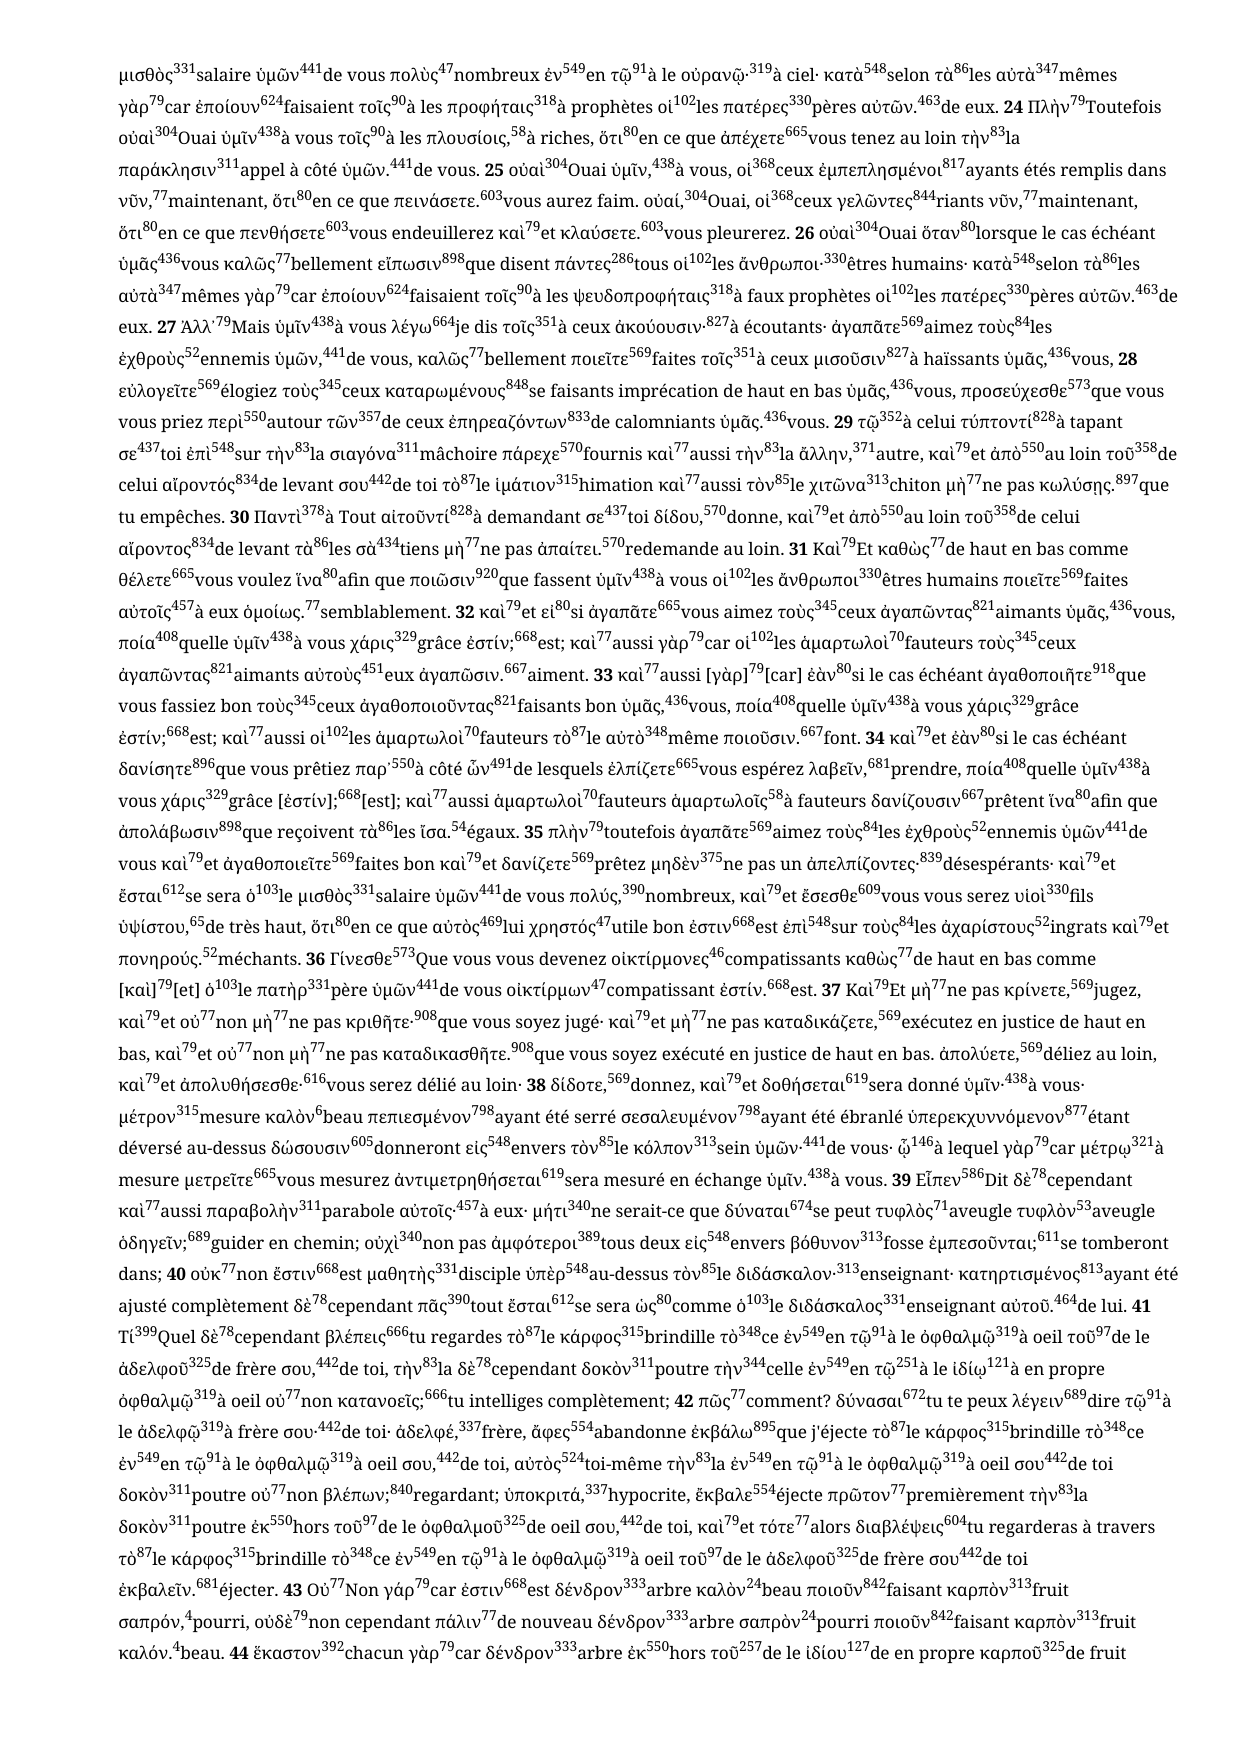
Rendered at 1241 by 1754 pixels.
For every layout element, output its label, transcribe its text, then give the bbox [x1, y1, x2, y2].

text 1 Ἐγένετο592Se devint δὲ78cependant ἐν549en σαββάτῳ321à sabbat διαπορεύεσθαι690se aller à travers αὐτὸν452lui διὰ550par σπορίμων,66de champs ensemencés, καὶ79et ἔτιλλον624épilaient οἱ102les μαθηταὶ330disciples αὐτοῦ464de lui καὶ79et ἤσθιον624mangeaient τοὺς84les στάχυας312épis ψώχοντες839froissants ταῖς248à les χερσίν.316à mains. 2 τινὲς389des quelconques δὲ78cependant τῶν96de les Φαρισαίων324de Pharisiens εἶπαν·585dirent· τί399quel ποιεῖτε665vous faites ὃ500lequel οὐκ77non ἔξεστιν668est permis τοῖς92à les σάββασιν;320à sabbats; 3 καὶ79et ἀποκριθεὶς760ayant été répondu πρὸς548vers αὐτοὺς451eux εἶπεν586dit ὁ103le Ἰησοῦς·331Iésous· οὐδὲ77non cependant τοῦτο348ce-ci ἀνέγνωτε583vous prîtes connaissance ὃ482lequel ἐποίησεν586fit Δαυὶδ331Dauid ὅτε80lorsque ἐπείνασεν586eut faim αὐτὸς469lui καὶ79et οἱ363ceux μετ᾽550avec αὐτοῦ464de lui [ὄντες],839[étants], 4 [ὡς]77[comme] εἰσῆλθεν586vint à l'intérieur εἰς548envers τὸν85le οἶκον313maison τοῦ97de le θεοῦ325de Dieu καὶ79et τοὺς84les ἄρτους312pains τῆς95de la προθέσεως323de proposition λαβὼν721ayant pris ἔφαγεν586mangea καὶ79et ἔδωκεν586donna τοῖς351à ceux μετ᾽550avec αὐτοῦ,464de lui, οὓς479lesquels οὐκ77non ἔξεστιν668est permis φαγεῖν681manger εἰ551si μὴ77ne pas μόνους114seuls τοὺς84les ἱερεῖς;312sacrificateurs; 5 καὶ79et ἔλεγεν625disait αὐτοῖς·457à eux· κύριός331Maître ἐστιν668est τοῦ99de le σαββάτου327de sabbat ὁ103le υἱὸς331fils τοῦ97de le ἀνθρώπου.325de être humain. 6 Ἐγένετο592Se devint δὲ78cependant ἐν549en ἑτέρῳ123à autre-différent σαββάτῳ321à sabbat εἰσελθεῖν681venir à l'intérieur αὐτὸν452lui εἰς548envers τὴν83la συναγωγὴν311synagogue καὶ79et διδάσκειν.689enseigner. καὶ79et ἦν625était ἄνθρωπος331être humain ἐκεῖ77là καὶ79et ἡ101la χεὶρ329main αὐτοῦ464de lui ἡ101la δεξιὰ20droite ἦν625était ξηρά.45sèche. 7 παρετηροῦντο630se épiaient δὲ78cependant αὐτὸν452lui οἱ102les γραμματεῖς330lettrés καὶ79et οἱ102les Φαρισαῖοι330Pharisiens εἰ80si ἐν549en τῷ93à le σαββάτῳ321à sabbat θεραπεύσει,606soignera, ἵνα80afin que εὕρωσιν898que trouvent κατηγορεῖν689accuser αὐτοῦ.464de lui. 8 αὐτὸς469lui δὲ78cependant ᾔδει659avait su τοὺς84les διαλογισμοὺς312calculs au-travers αὐτῶν,463de eux, εἶπεν586dit δὲ78cependant τῷ91à le ἀνδρὶ319à homme τῷ352à celui ξηρὰν51sèche ἔχοντι828à ayant τὴν83la χεῖρα·311main· ἔγειρε570éveille καὶ79et στῆθι554dresse εἰς548envers τὸ87le μέσον·55au milieu· καὶ79et ἀναστὰς721ayant redressé ἔστη.586dressa. 9 εἶπεν586dit δὲ78cependant ὁ103le Ἰησοῦς331Iésous πρὸς548vers αὐτούς·451eux· ἐπερωτῶ664je surinterroge ὑμᾶς436vous εἰ80si ἔξεστιν668est permis τῷ93à le σαββάτῳ321à sabbat ἀγαθοποιῆσαι681faire bon ἢ79ou κακοποιῆσαι,681faire mal, ψυχὴν311âme σῶσαι681sauver ἢ79ou ἀπολέσαι;681dépérir; 10 καὶ79et περιβλεψάμενος740se ayant regardé autour πάντας268tous αὐτοὺς451eux εἶπεν586dit αὐτῷ·458à lui· ἔκτεινον554étends τὴν83la χεῖρά311main σου.442de toi. ὁ469celui δὲ78cependant ἐποίησεν586fit καὶ79et ἀποκατεστάθη600fut reconstitué ἡ101la χεὶρ329main αὐτοῦ.464de lui. 11 αὐτοὶ468eux δὲ78cependant ἐπλήσθησαν599furent rempli ἀνοίας323de inintelligence καὶ79et διελάλουν624bavardaient en séparant πρὸς548vers ἀλλήλους501les uns les autres τί399quel ἂν340le cas échéant ποιήσαιεν693que fassent τῷ91à le Ἰησοῦ.319à Iésous. 12 Ἐγένετο592Se devint δὲ78cependant ἐν549en ταῖς88à les ἡμέραις316à journées ταύταις141à celles-ci ἐξελθεῖν681sortir αὐτὸν452lui εἰς548envers τὸ87le ὄρος315montagne προσεύξασθαι,682se prier, καὶ79et ἦν625était διανυκτερεύων840passant toute la nuit ἐν549en τῇ89à la προσευχῇ317à prière τοῦ97de le θεοῦ.325de Dieu. 13 Καὶ79Et ὅτε80lorsque ἐγένετο592se devint ἡμέρα,329journée, προσεφώνησεν586voixa auprès τοὺς84les μαθητὰς312disciples αὐτοῦ,464de lui, καὶ79et ἐκλεξάμενος740se ayant élu ἀπ᾽550au loin αὐτῶν463de eux δώδεκα,52douze, οὓς479lesquels καὶ77aussi ἀποστόλους312envoyés ὠνόμασεν·586nomma· 14 Σίμωνα313Simon ὃν480lequel καὶ77aussi ὠνόμασεν586nomma Πέτρον,313Pierre, καὶ79et Ἀνδρέαν313André τὸν85le ἀδελφὸν313frère αὐτοῦ,464de lui, καὶ79et Ἰάκωβον313Iakobos καὶ79et Ἰωάννην313Ioannes καὶ79et Φίλιππον313Philippe καὶ79et Βαρθολομαῖον313Bar-Tolomaï 15 καὶ79et Μαθθαῖον313Matthaios καὶ79et Θωμᾶν313Thomas καὶ79et Ἰάκωβον313Iakobos Ἁλφαίου325de Alphaios καὶ79et Σίμωνα313Simon τὸν346celui καλούμενον875étant appelé ζηλωτὴν313zélote 16 καὶ79et Ἰούδαν313Iouda Ἰακώβου325de Iakobos καὶ79et Ἰούδαν313Iouda Ἰσκαριώθ,313Iskariote, ὃς498lequel ἐγένετο592se devint προδότης.331traître. 17 Καὶ79Et καταβὰς721ayant descendu μετ᾽550avec αὐτῶν463de eux ἔστη586dressa ἐπὶ550sur τόπου325de lieu πεδινοῦ,16de plat, καὶ79et ὄχλος331foule πολὺς287nombreux μαθητῶν324de disciples αὐτοῦ,464de lui, καὶ79et πλῆθος333multitude πολὺ289nombreux τοῦ97de le λαοῦ325de peuple ἀπὸ550au loin πάσης279de toute τῆς95de la Ἰουδαίας323de Ioudaia καὶ79et Ἰερουσαλὴμ323de Ierousalem καὶ79et τῆς95de la παραλίου14de coté de mer Τύρου323de Tyr καὶ79et Σιδῶνος,323de Sidon, 18 οἳ497lesquels ἦλθον585vinrent ἀκοῦσαι681écouter αὐτοῦ464de lui καὶ79et ἰαθῆναι683être guéri ἀπὸ550au loin τῶν94de les νόσων322de maladies αὐτῶν·463de eux· καὶ79et οἱ363ceux ἐνοχλούμενοι890étants remués en foule au-dedans ἀπὸ550au loin πνευμάτων326de souffles ἀκαθάρτων17de impurs ἐθεραπεύοντο,635étaient soigné, 19 καὶ79et πᾶς287tout ὁ103le ὄχλος331foule ἐζήτουν624cherchaient ἅπτεσθαι690se toucher αὐτοῦ,464de lui, ὅτι80en ce que δύναμις329puissance παρ᾽550à côté αὐτοῦ464de lui ἐξήρχετο631se sortait καὶ79et ἰᾶτο631se guérissait πάντας.372tous. 20 Καὶ79Et αὐτὸς469lui ἐπάρας721ayant surélevé τοὺς84les ὀφθαλμοὺς312yeux αὐτοῦ464de lui εἰς548envers τοὺς84les μαθητὰς312disciples αὐτοῦ464de lui ἔλεγεν·625disait· Μακάριοι46Bienheureux οἱ102les πτωχοί,70pauvres, ὅτι80en ce que ὑμετέρα443votres ἐστὶν668est ἡ101la βασιλεία329royauté τοῦ97de le θεοῦ.325de Dieu. 21 μακάριοι46bienheureux οἱ363ceux πεινῶντες839ayants faim νῦν,77maintenant, ὅτι80en ce que χορτασθήσεσθε.616vous serez fourragé. μακάριοι46bienheureux οἱ363ceux κλαίοντες839pleurants νῦν,77maintenant, ὅτι80en ce que γελάσετε.603vous rirez. 22 μακάριοί46bienheureux ἐστε665vous êtes ὅταν80lorsque le cas échéant μισήσωσιν898que haïssent ὑμᾶς436vous οἱ102les ἄνθρωποι330êtres humains καὶ79et ὅταν80lorsque le cas échéant ἀφορίσωσιν898que délimitent ὑμᾶς436vous καὶ79et ὀνειδίσωσιν898que réprouvent καὶ79et ἐκβάλωσιν898que éjectent τὸ87le ὄνομα315nom ὑμῶν441de vous ὡς80comme πονηρὸν55méchant ἕνεκα552à cause τοῦ97de le υἱοῦ325de fils τοῦ97de le ἀνθρώπου·325de être humain· 23 χάρητε562soyez étés de joie ἐν549en ἐκείνῃ142à celle-là τῇ89à la ἡμέρᾳ317à journée καὶ79et σκιρτήσατε,553tressaillez, ἰδοὺ306voici γὰρ79car ὁ103le μισθὸς331salaire ὑμῶν441de vous πολὺς47nombreux ἐν549en τῷ91à le οὐρανῷ·319à ciel· κατὰ548selon τὰ86les αὐτὰ347mêmes γὰρ79car ἐποίουν624faisaient τοῖς90à les προφήταις318à prophètes οἱ102les πατέρες330pères αὐτῶν.463de eux. 24 Πλὴν79Toutefois οὐαὶ304Ouai ὑμῖν438à vous τοῖς90à les πλουσίοις,58à riches, ὅτι80en ce que ἀπέχετε665vous tenez au loin τὴν83la παράκλησιν311appel à côté ὑμῶν.441de vous. 25 οὐαὶ304Ouai ὑμῖν,438à vous, οἱ368ceux ἐμπεπλησμένοι817ayants étés remplis dans νῦν,77maintenant, ὅτι80en ce que πεινάσετε.603vous aurez faim. οὐαί,304Ouai, οἱ368ceux γελῶντες844riants νῦν,77maintenant, ὅτι80en ce que πενθήσετε603vous endeuillerez καὶ79et κλαύσετε.603vous pleurerez. 26 οὐαὶ304Ouai ὅταν80lorsque le cas échéant ὑμᾶς436vous καλῶς77bellement εἴπωσιν898que disent πάντες286tous οἱ102les ἄνθρωποι·330êtres humains· κατὰ548selon τὰ86les αὐτὰ347mêmes γὰρ79car ἐποίουν624faisaient τοῖς90à les ψευδοπροφήταις318à faux prophètes οἱ102les πατέρες330pères αὐτῶν.463de eux. 27 Ἀλλ᾽79Mais ὑμῖν438à vous λέγω664je dis τοῖς351à ceux ἀκούουσιν·827à écoutants· ἀγαπᾶτε569aimez τοὺς84les ἐχθροὺς52ennemis ὑμῶν,441de vous, καλῶς77bellement ποιεῖτε569faites τοῖς351à ceux μισοῦσιν827à haïssants ὑμᾶς,436vous, 28 εὐλογεῖτε569élogiez τοὺς345ceux καταρωμένους848se faisants imprécation de haut en bas ὑμᾶς,436vous, προσεύχεσθε573que vous vous priez περὶ550autour τῶν357de ceux ἐπηρεαζόντων833de calomniants ὑμᾶς.436vous. 29 τῷ352à celui τύπτοντί828à tapant σε437toi ἐπὶ548sur τὴν83la σιαγόνα311mâchoire πάρεχε570fournis καὶ77aussi τὴν83la ἄλλην,371autre, καὶ79et ἀπὸ550au loin τοῦ358de celui αἴροντός834de levant σου442de toi τὸ87le ἱμάτιον315himation καὶ77aussi τὸν85le χιτῶνα313chiton μὴ77ne pas κωλύσῃς.897que tu empêches. 30 Παντὶ378à Tout αἰτοῦντί828à demandant σε437toi δίδου,570donne, καὶ79et ἀπὸ550au loin τοῦ358de celui αἴροντος834de levant τὰ86les σὰ434tiens μὴ77ne pas ἀπαίτει.570redemande au loin. 31 Καὶ79Et καθὼς77de haut en bas comme θέλετε665vous voulez ἵνα80afin que ποιῶσιν920que fassent ὑμῖν438à vous οἱ102les ἄνθρωποι330êtres humains ποιεῖτε569faites αὐτοῖς457à eux ὁμοίως.77semblablement. 32 καὶ79et εἰ80si ἀγαπᾶτε665vous aimez τοὺς345ceux ἀγαπῶντας821aimants ὑμᾶς,436vous, ποία408quelle ὑμῖν438à vous χάρις329grâce ἐστίν;668est; καὶ77aussi γὰρ79car οἱ102les ἁμαρτωλοὶ70fauteurs τοὺς345ceux ἀγαπῶντας821aimants αὐτοὺς451eux ἀγαπῶσιν.667aiment. 33 καὶ77aussi [γὰρ]79[car] ἐὰν80si le cas échéant ἀγαθοποιῆτε918que vous fassiez bon τοὺς345ceux ἀγαθοποιοῦντας821faisants bon ὑμᾶς,436vous, ποία408quelle ὑμῖν438à vous χάρις329grâce ἐστίν;668est; καὶ77aussi οἱ102les ἁμαρτωλοὶ70fauteurs τὸ87le αὐτὸ348même ποιοῦσιν.667font. 34 καὶ79et ἐὰν80si le cas échéant δανίσητε896que vous prêtiez παρ᾽550à côté ὧν491de lesquels ἐλπίζετε665vous espérez λαβεῖν,681prendre, ποία408quelle ὑμῖν438à vous χάρις329grâce [ἐστίν];668[est]; καὶ77aussi ἁμαρτωλοὶ70fauteurs ἁμαρτωλοῖς58à fauteurs δανίζουσιν667prêtent ἵνα80afin que ἀπολάβωσιν898que reçoivent τὰ86les ἴσα.54égaux. 35 πλὴν79toutefois ἀγαπᾶτε569aimez τοὺς84les ἐχθροὺς52ennemis ὑμῶν441de vous καὶ79et ἀγαθοποιεῖτε569faites bon καὶ79et δανίζετε569prêtez μηδὲν375ne pas un ἀπελπίζοντες·839désespérants· καὶ79et ἔσται612se sera ὁ103le μισθὸς331salaire ὑμῶν441de vous πολύς,390nombreux, καὶ79et ἔσεσθε609vous vous serez υἱοὶ330fils ὑψίστου,65de très haut, ὅτι80en ce que αὐτὸς469lui χρηστός47utile bon ἐστιν668est ἐπὶ548sur τοὺς84les ἀχαρίστους52ingrats καὶ79et πονηρούς.52méchants. 36 Γίνεσθε573Que vous vous devenez οἰκτίρμονες46compatissants καθὼς77de haut en bas comme [καὶ]79[et] ὁ103le πατὴρ331père ὑμῶν441de vous οἰκτίρμων47compatissant ἐστίν.668est. 37 Καὶ79Et μὴ77ne pas κρίνετε,569jugez, καὶ79et οὐ77non μὴ77ne pas κριθῆτε·908que vous soyez jugé· καὶ79et μὴ77ne pas καταδικάζετε,569exécutez en justice de haut en bas, καὶ79et οὐ77non μὴ77ne pas καταδικασθῆτε.908que vous soyez exécuté en justice de haut en bas. ἀπολύετε,569déliez au loin, καὶ79et ἀπολυθήσεσθε·616vous serez délié au loin· 38 δίδοτε,569donnez, καὶ79et δοθήσεται619sera donné ὑμῖν·438à vous· μέτρον315mesure καλὸν6beau πεπιεσμένον798ayant été serré σεσαλευμένον798ayant été ébranlé ὑπερεκχυννόμενον877étant déversé au-dessus δώσουσιν605donneront εἰς548envers τὸν85le κόλπον313sein ὑμῶν·441de vous· ᾧ146à lequel γὰρ79car μέτρῳ321à mesure μετρεῖτε665vous mesurez ἀντιμετρηθήσεται619sera mesuré en échange ὑμῖν.438à vous. 39 Εἶπεν586Dit δὲ78cependant καὶ77aussi παραβολὴν311parabole αὐτοῖς·457à eux· μήτι340ne serait-ce que δύναται674se peut τυφλὸς71aveugle τυφλὸν53aveugle ὁδηγεῖν;689guider en chemin; οὐχὶ340non pas ἀμφότεροι389tous deux εἰς548envers βόθυνον313fosse ἐμπεσοῦνται;611se tomberont dans; 40 οὐκ77non ἔστιν668est μαθητὴς331disciple ὑπὲρ548au-dessus τὸν85le διδάσκαλον·313enseignant· κατηρτισμένος813ayant été ajusté complètement δὲ78cependant πᾶς390tout ἔσται612se sera ὡς80comme ὁ103le διδάσκαλος331enseignant αὐτοῦ.464de lui. 41 Τί399Quel δὲ78cependant βλέπεις666tu regardes τὸ87le κάρφος315brindille τὸ348ce ἐν549en τῷ91à le ὀφθαλμῷ319à oeil τοῦ97de le ἀδελφοῦ325de frère σου,442de toi, τὴν83la δὲ78cependant δοκὸν311poutre τὴν344celle ἐν549en τῷ251à le ἰδίῳ121à en propre ὀφθαλμῷ319à oeil οὐ77non κατανοεῖς;666tu intelliges complètement; 42 πῶς77comment? δύνασαι672tu te peux λέγειν689dire τῷ91à le ἀδελφῷ319à frère σου·442de toi· ἀδελφέ,337frère, ἄφες554abandonne ἐκβάλω895que j'éjecte τὸ87le κάρφος315brindille τὸ348ce ἐν549en τῷ91à le ὀφθαλμῷ319à oeil σου,442de toi, αὐτὸς524toi-même τὴν83la ἐν549en τῷ91à le ὀφθαλμῷ319à oeil σου442de toi δοκὸν311poutre οὐ77non βλέπων;840regardant; ὑποκριτά,337hypocrite, ἔκβαλε554éjecte πρῶτον77premièrement τὴν83la δοκὸν311poutre ἐκ550hors τοῦ97de le ὀφθαλμοῦ325de oeil σου,442de toi, καὶ79et τότε77alors διαβλέψεις604tu regarderas à travers τὸ87le κάρφος315brindille τὸ348ce ἐν549en τῷ91à le ὀφθαλμῷ319à oeil τοῦ97de le ἀδελφοῦ325de frère σου442de toi ἐκβαλεῖν.681éjecter. 43 Οὐ77Non γάρ79car ἐστιν668est δένδρον333arbre καλὸν24beau ποιοῦν842faisant καρπὸν313fruit σαπρόν,4pourri, οὐδὲ79non cependant πάλιν77de nouveau δένδρον333arbre σαπρὸν24pourri ποιοῦν842faisant καρπὸν313fruit καλόν.4beau. 44 ἕκαστον392chacun γὰρ79car δένδρον333arbre ἐκ550hors τοῦ257de le ἰδίου127de en propre καρποῦ325de fruit γινώσκεται·680est connu· οὐ77non γὰρ79car ἐξ550hors ἀκανθῶν322de épines συλλέγουσιν667cueillent ensemble σῦκα314figues οὐδὲ79non cependant ἐκ550hors βάτου323de buisson de ronce σταφυλὴν311grappe de raisins τρυγῶσιν.667vendangent. 45 ὁ103le ἀγαθὸς22bon ἄνθρωπος331être humain ἐκ550hors τοῦ97de le ἀγαθοῦ16de bon θησαυροῦ325de trésor τῆς95de la καρδίας323de coeur προφέρει668porte en avant τὸ87le ἀγαθόν,55bon, καὶ79et ὁ103le πονηρὸς71méchant ἐκ550hors τοῦ97de le πονηροῦ65de méchant προφέρει668porte en avant τὸ87le πονηρόν·55méchant· ἐκ550hors γὰρ79car περισσεύματος327de superflu καρδίας323de coeur λαλεῖ668bavarde τὸ105le στόμα333bouche αὐτοῦ.464de lui. 46 Τί399Quel δέ78cependant με417moi καλεῖτε·665vous appelez· κύριε337Maître κύριε,337Maître, καὶ79et οὐ77non ποιεῖτε665vous faites ἃ481lesquels λέγω;664je dis; 47 Πᾶς390Tout ὁ498celui ἐρχόμενος867se venant πρός548vers με417moi καὶ79et ἀκούων840écoutant μου424de moi τῶν96de les λόγων324de discours καὶ79et ποιῶν840faisant αὐτούς,451eux, ὑποδείξω602je montrerai en dessous ὑμῖν438à vous τίνι401à quel ἐστὶν668est ὅμοιος·47semblable· 48 ὅμοιός47semblable ἐστιν668est ἀνθρώπῳ319à être humain οἰκοδομοῦντι828à édifiant en maison οἰκίαν311maison d'habitation ὃς498lequel ἔσκαψεν586bêcha καὶ79et ἐβάθυνεν586approfondit καὶ79et ἔθηκεν586posa θεμέλιον313fondement ἐπὶ548sur τὴν83la πέτραν·311roche· πλημμύρης323de inondation δὲ78cependant γενομένης732de se ayante devenue προσέρηξεν586fracassa auprès ὁ103le ποταμὸς331fleuve τῇ89à la οἰκίᾳ317à maison d'habitation ἐκείνῃ,142à celle-là, καὶ79et οὐκ77non ἴσχυσεν586eut la ténacité σαλεῦσαι681ébranler αὐτὴν450elle διὰ548par le fait de τὸ348ce καλῶς77bellement οἰκοδομῆσθαι688avoir été édifié en maison αὐτήν.450elle. 49 ὁ364celui δὲ78cependant ἀκούσας721ayant écouté καὶ79et μὴ77ne pas ποιήσας721ayant fait ὅμοιός47semblable ἐστιν668est ἀνθρώπῳ319à être humain οἰκοδομήσαντι713à ayant édifié en maison οἰκίαν311maison d'habitation ἐπὶ548sur τὴν83la γῆν311terre χωρὶς552séparément θεμελίου,325de fondement, ᾗ484à laquelle προσέρηξεν586fracassa auprès ὁ103le ποταμός,331fleuve, καὶ79et εὐθὺς77directement συνέπεσεν586tomba ensemble καὶ79et ἐγένετο592se devint τὸ105le ῥῆγμα333fracture τῆς95de la οἰκίας323de maison d'habitation ἐκείνης148de celle-là μέγα.49grand. [118, 59, 1181, 1665]
